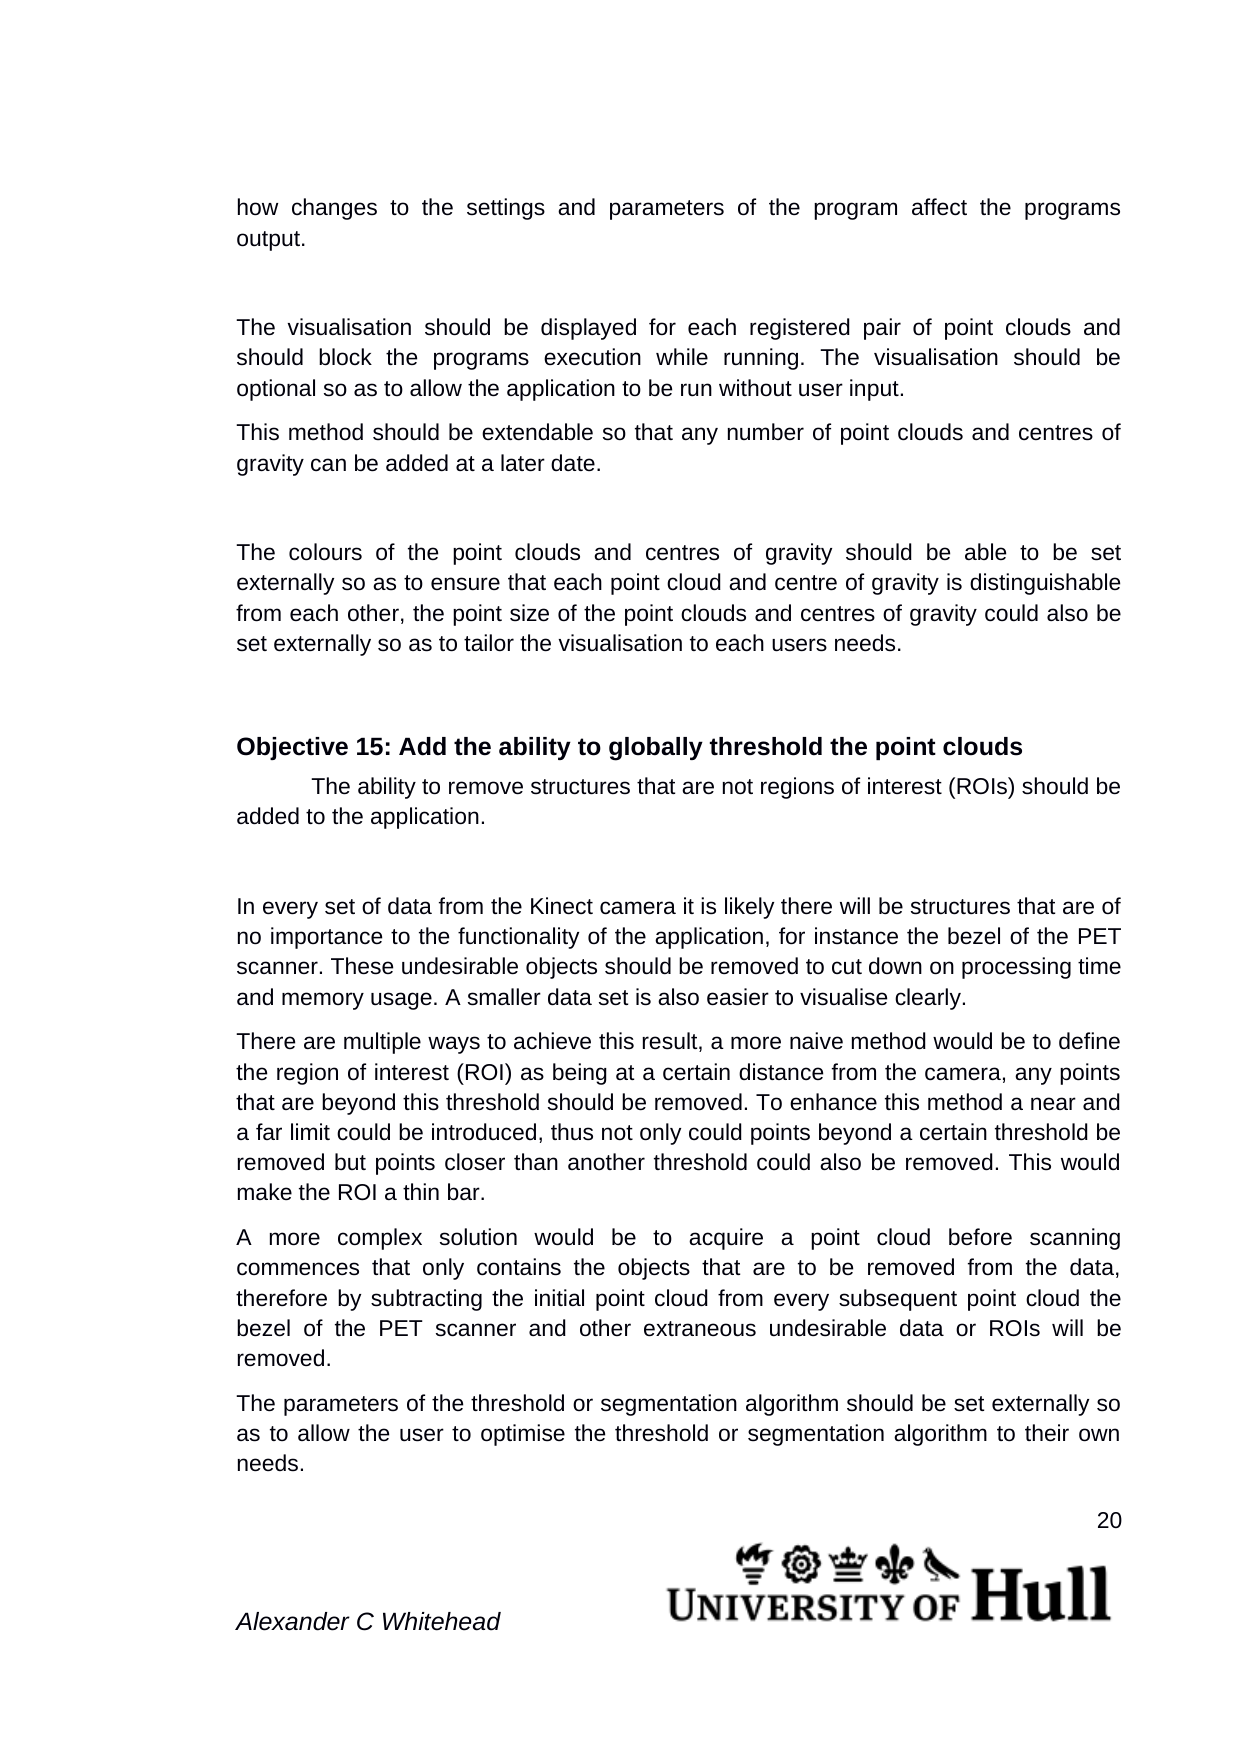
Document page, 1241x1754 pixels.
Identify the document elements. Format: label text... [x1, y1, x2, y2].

text The parameters of the threshold or segmentation algorithm should be set externally so as to allow the user to optimise the threshold or segmentation algorithm to their own needs. [236, 1390, 1122, 1477]
text This method should be extendable so that any number of point clouds and centres of gravity can be added at a later date. [236, 419, 1122, 476]
text how changes to the settings and parameters of the program affect the programs output. [236, 194, 1122, 251]
picture [660, 1533, 1120, 1631]
text The ability to remove structures that are not regions of interest (ROIs) should be added to the application. [236, 773, 1122, 830]
subtitle Objective 15: Add the ability to globally threshold the point clouds [236, 732, 1122, 761]
text The visualisation should be displayed for each registered pair of point clouds and should block the programs execution while running. The visualisation should be optional so as to allow the application to be run without user input. [236, 314, 1122, 401]
text A more complex solution would be to acquire a point cloud before scanning commences that only contains the objects that are to be removed from the data, therefore by subtracting the initial point cloud from every subsequent point cloud the bezel of the PET scanner and other extraneous undesirable data or ROIs will be removed. [236, 1224, 1122, 1371]
text The colours of the point clouds and centres of gravity should be able to be set externally so as to ensure that each point cloud and centre of gravity is distinguishable from each other, the point size of the point clouds and centres of gravity could also be set externally so as to tailor the visualisation to each users needs. [236, 539, 1122, 656]
text There are multiple ways to achieve this result, a more naive method would be to define the region of interest (ROI) as being at a certain distance from the camera, any points that are beyond this threshold should be removed. To enhance this method a near and a far limit could be introduced, thus not only could points beyond a certain threshold be removed but points closer than another threshold could also be removed. This would make the ROI a thin bar. [236, 1028, 1122, 1206]
text In every set of data from the Kinect camera it is likely there will be structures that are of no importance to the functionality of the application, for instance the bezel of the PET scanner. These undesirable objects should be removed to cut down on processing time and memory usage. A smaller data set is also easier to visualise clearly. [236, 893, 1122, 1010]
